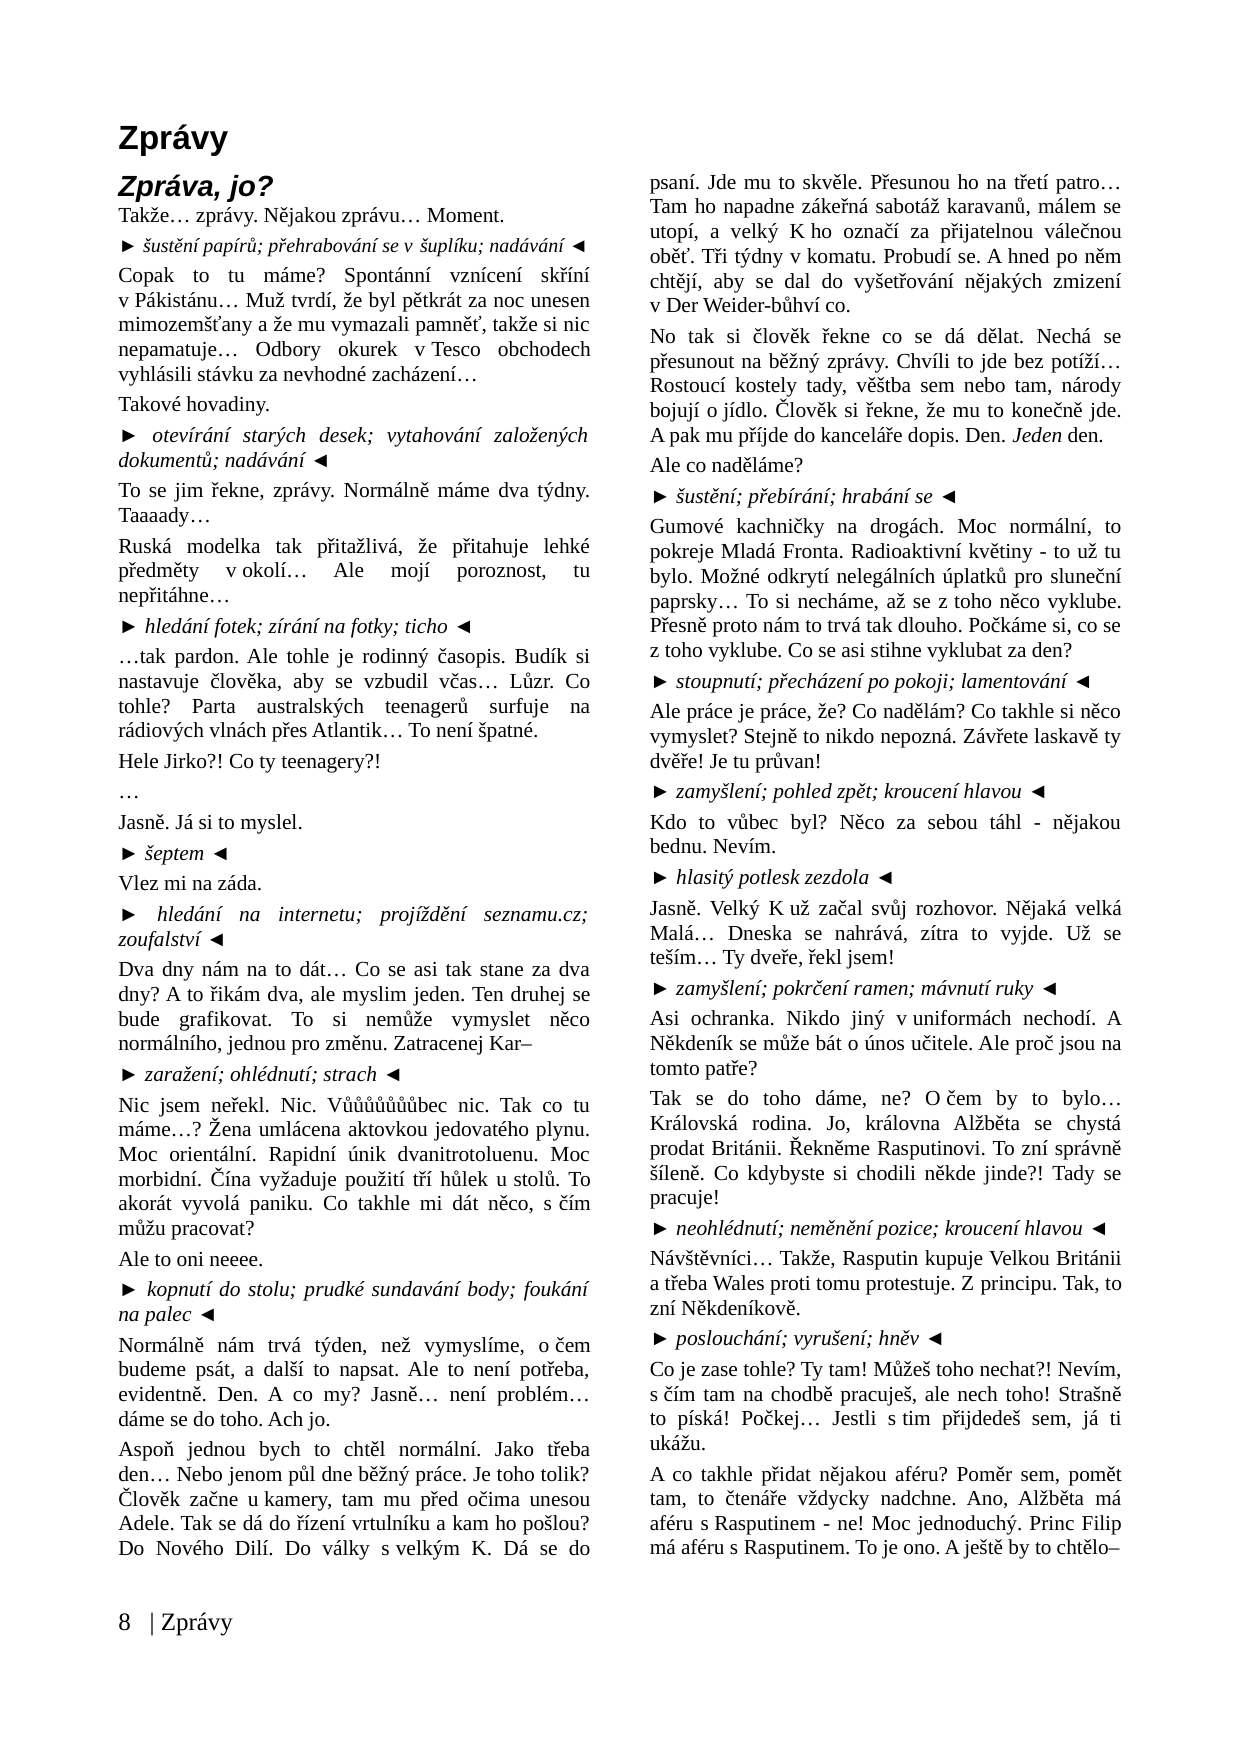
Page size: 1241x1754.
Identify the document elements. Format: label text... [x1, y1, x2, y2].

text …tak pardon. Ale tohle je rodinný časopis. Budík si nastavuje člověka, aby se vzbudil včas… Lůzr. Co tohle? Parta australských teenagerů surfuje na rádiových vlnách přes Atlantik… To není špatné. [118, 643, 591, 742]
text Dva dny nám na to dát… Co se asi tak stane za dva dny? A to řikám dva, ale myslim jeden. Ten druhej se bude grafikovat. To si nemůže vymyslet něco normálního, jednou pro změnu. Zatracenej Kar– [118, 957, 591, 1055]
text To se jim řekne, zprávy. Normálně máme dva týdny. Taaaady… [118, 478, 591, 527]
text Jasně. Já si to myslel. [118, 809, 591, 834]
text ► otevírání starých desek; vytahování založených dokumentů; nadávání ◄ [118, 422, 591, 472]
text Co je zase tohle? Ty tam! Můžeš toho nechat?! Nevím, s čím tam na chodbě pracuješ, ale nech toho! Strašně to píská! Počkej… Jestli s tim přijdedeš sem, já ti ukážu. [649, 1356, 1122, 1455]
text Takže… zprávy. Nějakou zprávu… Moment. [118, 203, 591, 227]
text ► kopnutí do stolu; prudké sundavání body; foukání na palec ◄ [118, 1277, 591, 1326]
text Ale práce je práce, že? Co nadělám? Co takhle si něco vymyslet? Stejně to nikdo nepozná. Závřete laskavě ty dvěře! Je tu průvan! [649, 698, 1122, 773]
text ► zaražení; ohlédnutí; strach ◄ [118, 1061, 591, 1086]
text Vlez mi na záda. [118, 871, 591, 895]
text ► hledání fotek; zírání na fotky; ticho ◄ [118, 613, 591, 638]
text Ale co naděláme? [649, 453, 1122, 477]
text Kdo to vůbec byl? Něco za sebou táhl - nějakou bednu. Nevím. [649, 809, 1122, 858]
text Gumové kachničky na drogách. Moc normální, to pokreje Mladá Fronta. Radioaktivní květiny - to už tu bylo. Možné odkrytí nelegálních úplatků pro sluneční paprsky… To si necháme, až se z toho něco vyklube. Přesně proto nám to trvá tak dlouho. Počkáme si, co se z toho vyklube. Co se asi stihne vyklubat za den? [649, 514, 1122, 662]
text ► hledání na internetu; projíždění seznamu.cz; zoufalství ◄ [118, 901, 591, 951]
text ► stoupnutí; přecházení po pokoji; lamentování ◄ [649, 668, 1122, 693]
text ► hlasitý potlesk zezdola ◄ [649, 864, 1122, 889]
text Ruská modelka tak přitažlivá, že přitahuje lehké předměty v okolí… Ale mojí poroznost, tu nepřitáhne… [118, 533, 591, 607]
text ► šeptem ◄ [118, 840, 591, 865]
text Nic jsem neřekl. Nic. Vůůůůůůůbec nic. Tak co tu máme…? Žena umlácena aktovkou jedovatého plynu. Moc orientální. Rapidní únik dvanitrotoluenu. Moc morbidní. Čína vyžaduje použití tří hůlek u stolů. To akorát vyvolá paniku. Co takhle mi dát něco, s čím můžu pracovat? [118, 1092, 591, 1240]
text Jasně. Velký K už začal svůj rozhovor. Nějaká velká Malá… Dneska se nahrává, zítra to vyjde. Už se teším… Ty dveře, řekl jsem! [649, 895, 1122, 969]
text Takové hovadiny. [118, 392, 591, 416]
text ► zamyšlení; pokrčení ramen; mávnutí ruky ◄ [649, 975, 1122, 1000]
text ► šustění; přebírání; hrabání se ◄ [649, 483, 1122, 508]
text Tak se do toho dáme, ne? O čem by to bylo… Královská rodina. Jo, královna Alžběta se chystá prodat Británii. Řekněme Rasputinovi. To zní správně šíleně. Co kdybyste si chodili někde jinde?! Tady se pracuje! [649, 1086, 1122, 1209]
text Návštěvníci… Takže, Rasputin kupuje Velkou Británii a třeba Wales proti tomu protestuje. Z principu. Tak, to zní Někdeníkově. [649, 1246, 1122, 1320]
text Copak to tu máme? Spontánní vznícení skříní v Pákistánu… Muž tvrdí, že byl pětkrát za noc unesen mimozemšťany a že mu vymazali pamněť, takže si nic nepamatuje… Odbory okurek v Tesco obchodech vyhlásili stávku za nevhodné zacházení… [118, 262, 591, 386]
subtitle Zprávy [118, 118, 1122, 157]
text psaní. Jde mu to skvěle. Přesunou ho na třetí patro… Tam ho napadne zákeřná sabotáž karavanů, málem se utopí, a velký K ho označí za přijatelnou válečnou oběť. Tři týdny v komatu. Probudí se. A hned po něm chtějí, aby se dal do vyšetřování nějakých zmizení v Der Weider-bůhví co. [649, 169, 1122, 317]
text Ale to oni neeee. [118, 1246, 591, 1271]
text A co takhle přidat nějakou aféru? Poměr sem, pomět tam, to čtenáře vždycky nadchne. Ano, Alžběta má aféru s Rasputinem - ne! Moc jednoduchý. Princ Filip má aféru s Rasputinem. To je ono. A ještě by to chtělo– [649, 1461, 1122, 1559]
text Normálně nám trvá týden, než vymyslíme, o čem budeme psát, a další to napsat. Ale to není potřeba, evidentně. Den. A co my? Jasně… není problém… dáme se do toho. Ach jo. [118, 1332, 591, 1431]
text Asi ochranka. Nikdo jiný v uniformách nechodí. A Někdeník se může bát o únos učitele. Ale proč jsou na tomto patře? [649, 1006, 1122, 1080]
text … [118, 779, 591, 803]
text No tak si člověk řekne co se dá dělat. Nechá se přesunout na běžný zprávy. Chvíli to jde bez potíží… Rostoucí kostely tady, věštba sem nebo tam, národy bojují o jídlo. Člověk si řekne, že mu to konečně jde. A pak mu příjde do kanceláře dopis. Den. Jeden den. [649, 323, 1122, 447]
text Aspoň jednou bych to chtěl normální. Jako třeba den… Nebo jenom půl dne běžný práce. Je toho tolik? Člověk začne u kamery, tam mu před očima unesou Adele. Tak se dá do řízení vrtulníku a kam ho pošlou? Do Nového Dilí. Do války s velkým K. Dá se do [118, 1437, 591, 1560]
text Hele Jirko?! Co ty teenagery?! [118, 748, 591, 773]
text ► šustění papírů; přehrabování se v šuplíku; nadávání ◄ [118, 233, 591, 256]
text ► zamyšlení; pohled zpět; kroucení hlavou ◄ [649, 778, 1122, 803]
text ► poslouchání; vyrušení; hněv ◄ [649, 1326, 1122, 1350]
text ► neohlédnutí; neměnění pozice; kroucení hlavou ◄ [649, 1215, 1122, 1240]
subtitle Zpráva, jo? [118, 169, 591, 203]
